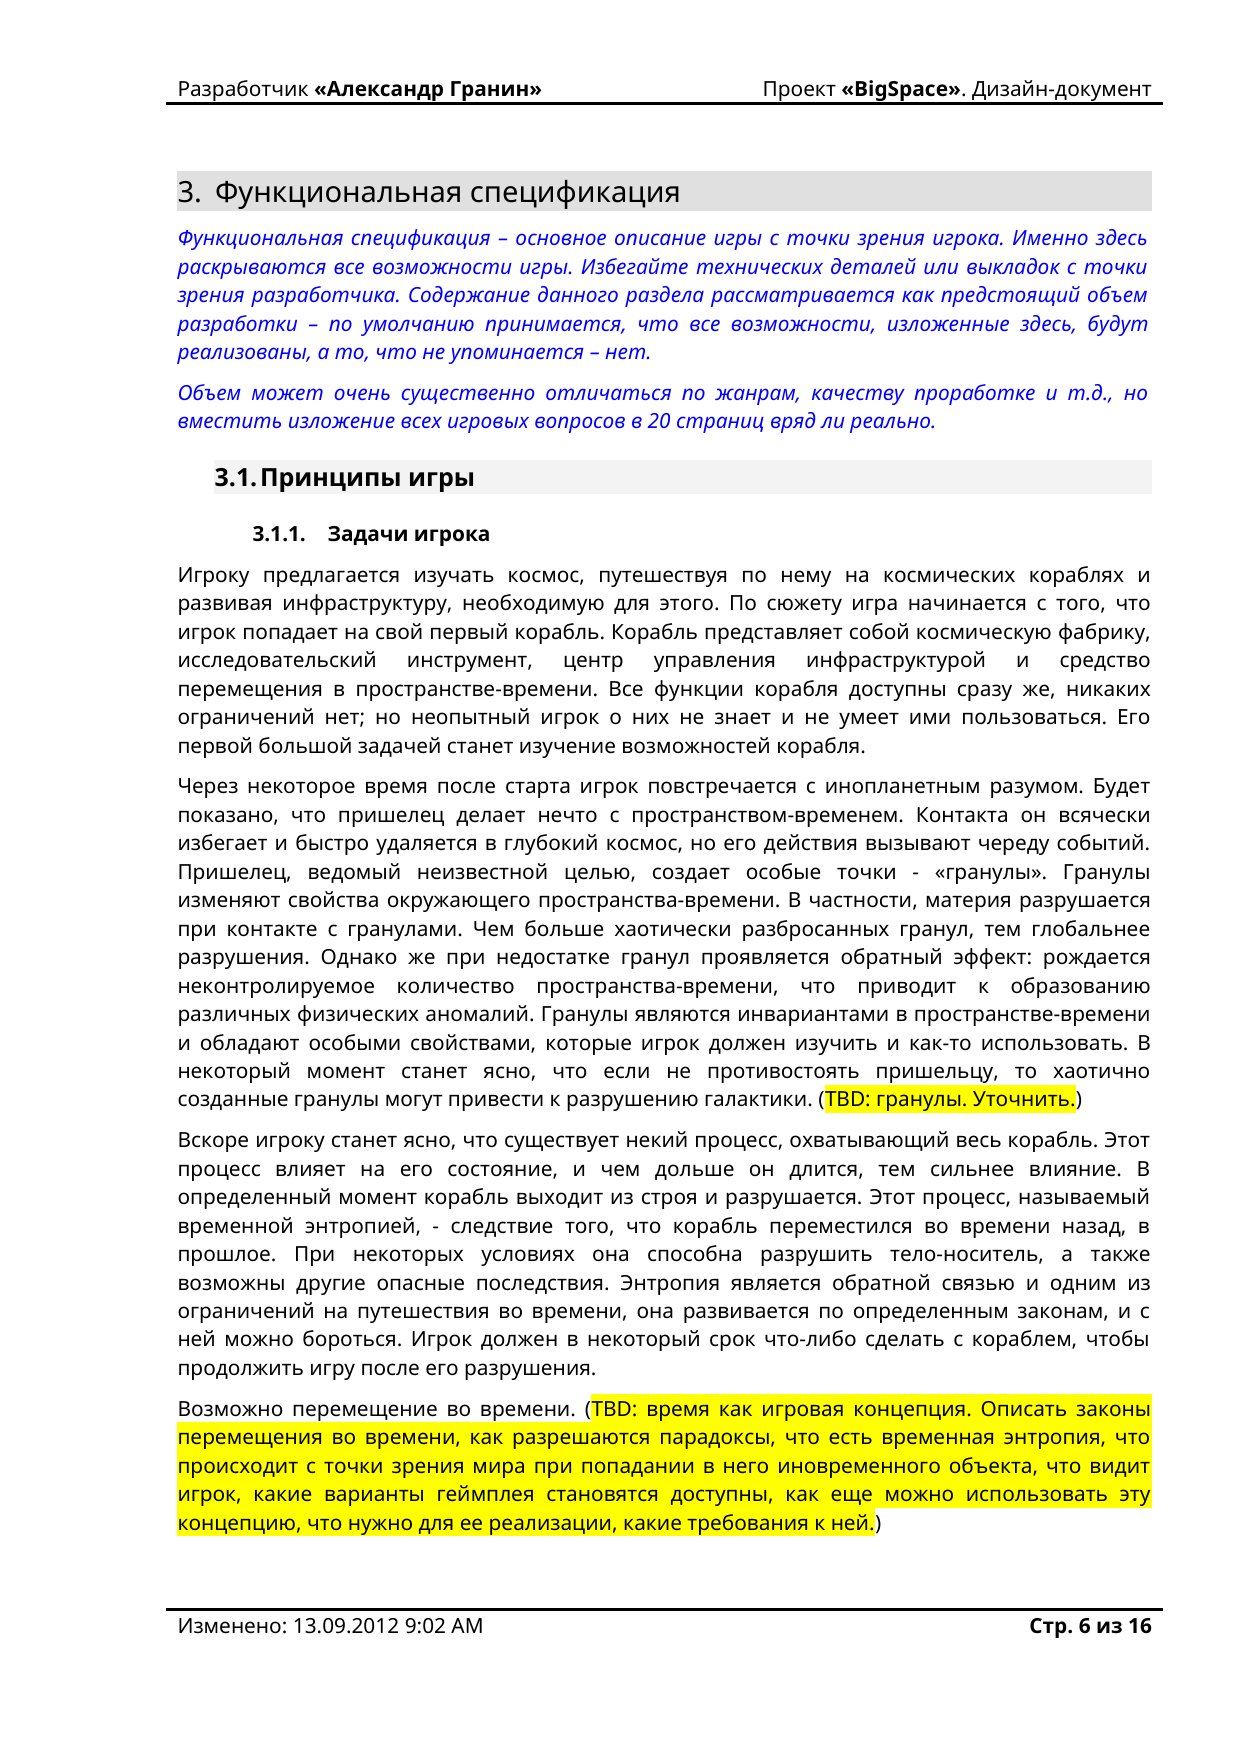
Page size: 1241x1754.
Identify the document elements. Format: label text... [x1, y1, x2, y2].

text Через некоторое время после старта игрок повстречается с инопланетным разумом. Будет показано, что пришелец делает нечто с пространством-временем. Контакта он всячески избегает и быстро удаляется в глубокий космос, но его действия вызывают череду событий. Пришелец, ведомый неизвестной целью, создает особые точки - «гранулы». Гранулы изменяют свойства окружающего пространства-времени. В частности, материя разрушается при контакте с гранулами. Чем больше хаотически разбросанных гранул, тем глобальнее разрушения. Однако же при недостатке гранул проявляется обратный эффект: рождается неконтролируемое количество пространства-времени, что приводит к образованию различных физических аномалий. Гранулы являются инвариантами в пространстве-времени и обладают особыми свойствами, которые игрок должен изучить и как-то использовать. В некоторый момент станет ясно, что если не противостоять пришельцу, то хаотично созданные гранулы могут привести к разрушению галактики. (TBD: гранулы. Уточнить.) [177, 772, 1152, 1113]
text Вскоре игроку станет ясно, что существует некий процесс, охватывающий весь корабль. Этот процесс влияет на его состояние, и чем дольше он длится, тем сильнее влияние. В определенный момент корабль выходит из строя и разрушается. Этот процесс, называемый временной энтропией, - следствие того, что корабль переместился во времени назад, в прошлое. При некоторых условиях она способна разрушить тело-носитель, а также возможны другие опасные последствия. Энтропия является обратной связью и одним из ограничений на путешествия во времени, она развивается по определенным законам, и с ней можно бороться. Игрок должен в некоторый срок что-либо сделать с кораблем, чтобы продолжить игру после его разрушения. [177, 1125, 1152, 1381]
text Объем может очень существенно отличаться по жанрам, качеству проработке и т.д., но вместить изложение всех игровых вопросов в 20 страниц вряд ли реально. [177, 378, 1152, 435]
subtitle Принципы игры [214, 460, 1152, 494]
text Возможно перемещение во времени. (TBD: время как игровая концепция. Описать законы перемещения во времени, как разрешаются парадоксы, что есть временная энтропия, что происходит с точки зрения мира при попадании в него иновременного объекта, что видит игрок, какие варианты геймплея становятся доступны, как еще можно использовать эту концепцию, что нужно для ее реализации, какие требования к ней.) [177, 1394, 1152, 1536]
subtitle Функциональная спецификация [177, 171, 1152, 211]
text Функциональная спецификация – основное описание игры с точки зрения игрока. Именно здесь раскрываются все возможности игры. Избегайте технических деталей или выкладок с точки зрения разработчика. Содержание данного раздела рассматривается как предстоящий объем разработки – по умолчанию принимается, что все возможности, изложенные здесь, будут реализованы, а то, что не упоминается – нет. [177, 223, 1152, 366]
text Игроку предлагается изучать космос, путешествуя по нему на космических кораблях и развивая инфраструктуру, необходимую для этого. По сюжету игра начинается с того, что игрок попадает на свой первый корабль. Корабль представляет собой космическую фабрику, исследовательский инструмент, центр управления инфраструктурой и средство перемещения в пространстве-времени. Все функции корабля доступны сразу же, никаких ограничений нет; но неопытный игрок о них не знает и не умеет ими пользоваться. Его первой большой задачей станет изучение возможностей корабля. [177, 560, 1152, 759]
subtitle Задачи игрока [252, 519, 1152, 548]
